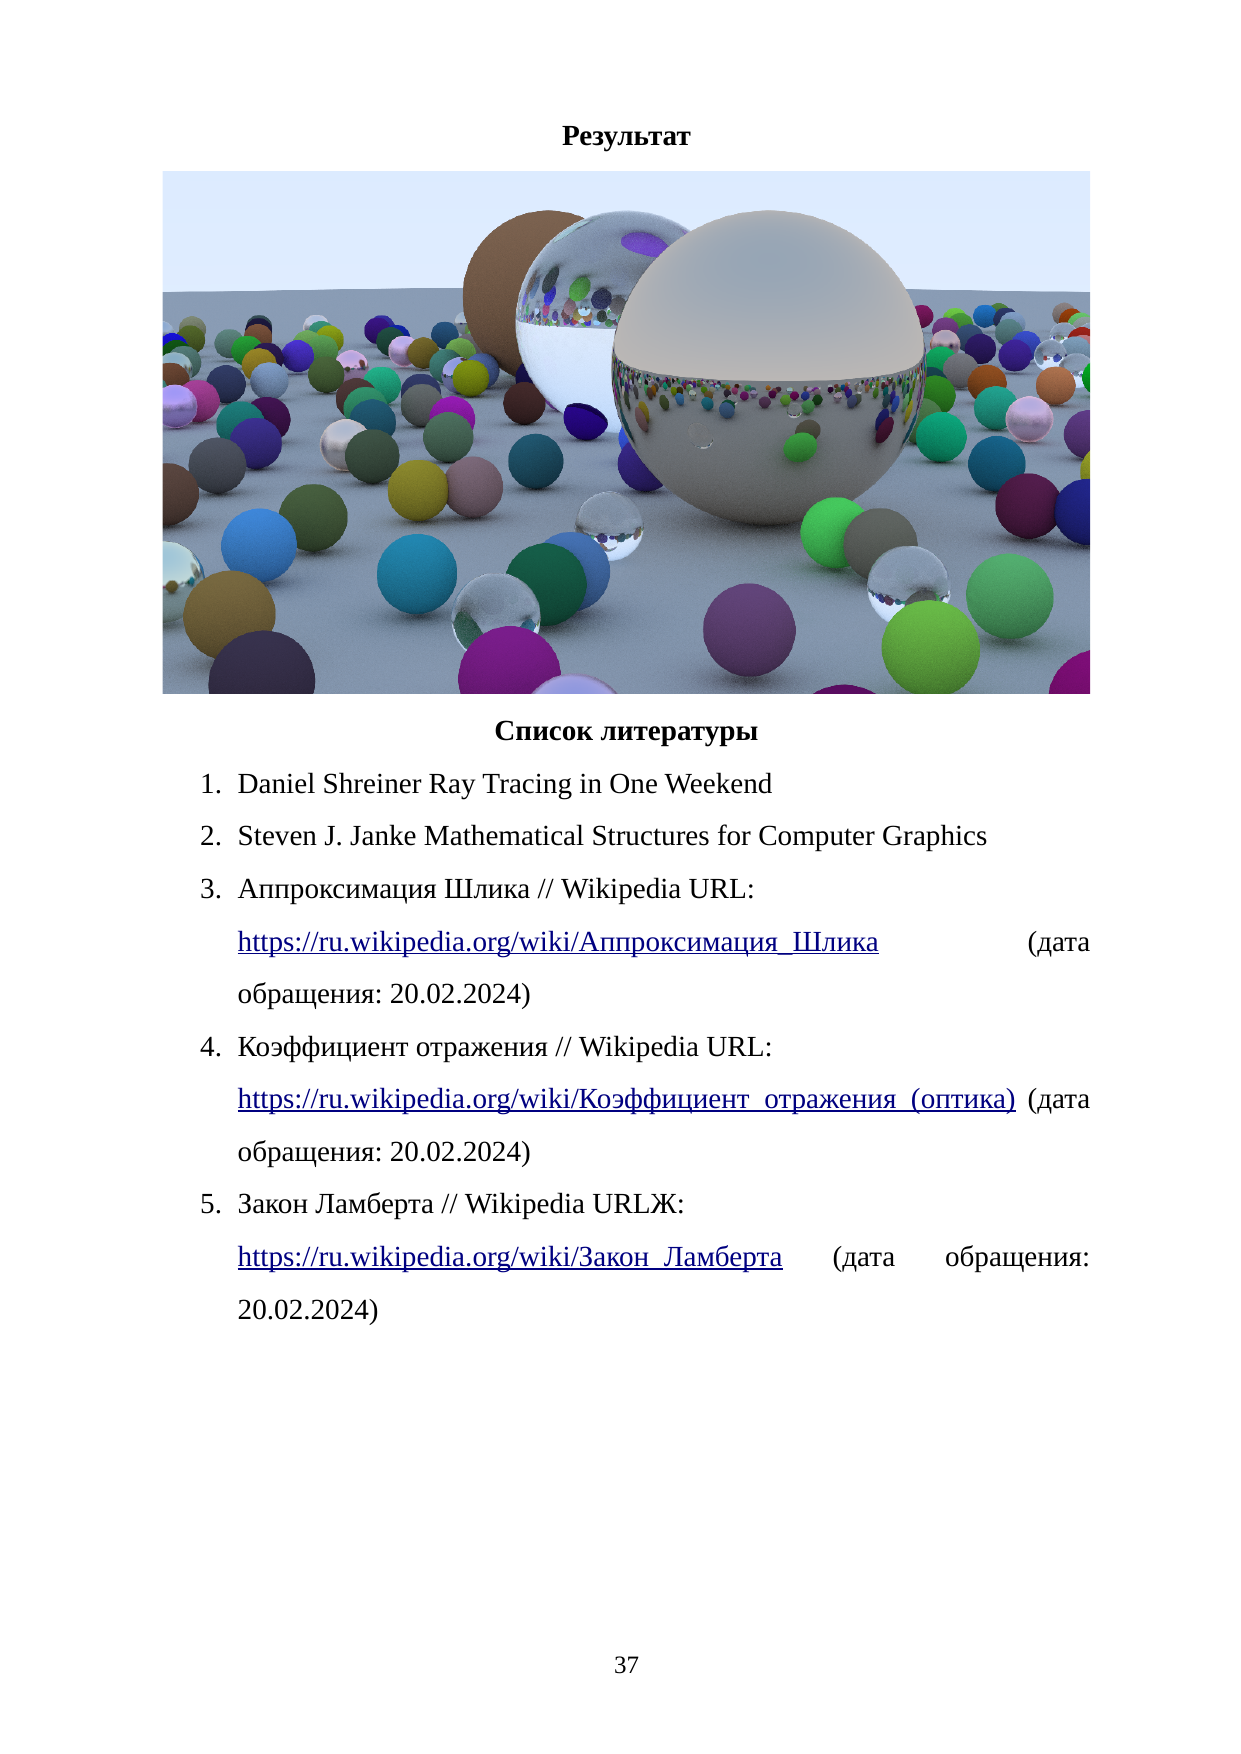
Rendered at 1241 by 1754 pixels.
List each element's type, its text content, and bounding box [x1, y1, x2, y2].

list https://ru.wikipedia.org/wiki/Аппроксимация_Шлика (дата обращения: 20.02.2024) [200, 924, 1090, 1010]
list Коэффициент отражения // Wikipedia URL: [200, 1029, 1090, 1062]
list https://ru.wikipedia.org/wiki/Коэффициент_отражения_(оптика) (дата обращения: 20.02.2024) [200, 1081, 1090, 1168]
text Результат [162, 118, 1090, 152]
list Закон Ламберта // Wikipedia URLЖ: [200, 1187, 1090, 1220]
list Аппроксимация Шлика // Wikipedia URL: [200, 871, 1090, 904]
list https://ru.wikipedia.org/wiki/Закон_Ламберта (дата обращения: 20.02.2024) [200, 1239, 1090, 1325]
list Steven J. Janke Mathematical Structures for Computer Graphics [200, 818, 1090, 852]
text Список литературы [162, 713, 1090, 746]
picture [162, 171, 1091, 694]
list Daniel Shreiner Ray Tracing in One Weekend [200, 766, 1090, 799]
